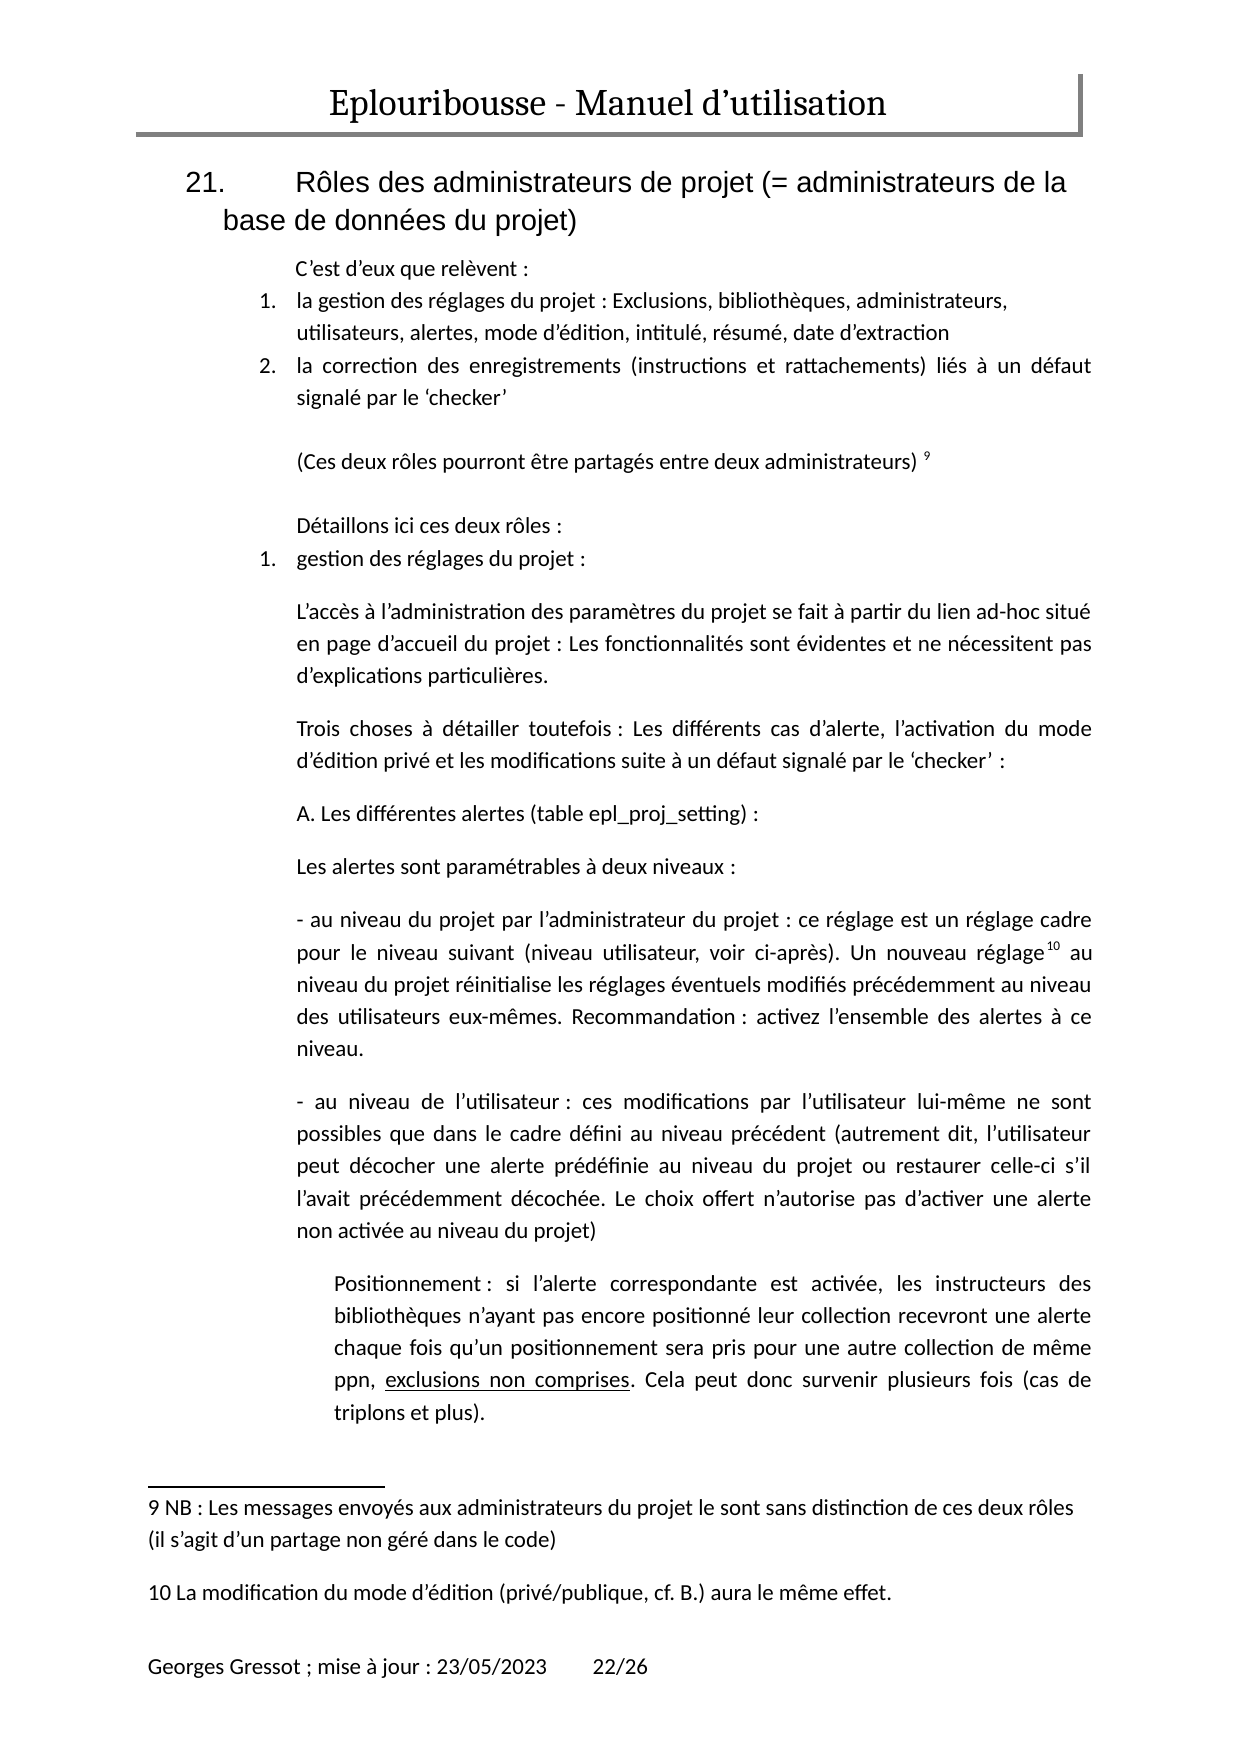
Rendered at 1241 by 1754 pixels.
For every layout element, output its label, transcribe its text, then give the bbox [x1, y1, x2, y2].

list - au niveau du projet par l’administrateur du projet : ce réglage est un réglage cadre pour le niveau suivant (niveau utilisateur, voir ci-après). Un nouveau réglage au niveau du projet réinitialise les réglages éventuels modifiés précédemment au niveau des utilisateurs eux-mêmes. Recommandation : activez l’ensemble des alertes à ce niveau. [259, 906, 1093, 1062]
list La modification du mode d’édition (privé/publique, cf. B.) aura le même effet. [148, 1578, 1093, 1606]
list C’est d’eux que relèvent : [221, 254, 1093, 282]
list la gestion des réglages du projet : Exclusions, bibliothèques, administrateurs, utilisateurs, alertes, mode d’édition, intitulé, résumé, date d’extraction [259, 286, 1093, 347]
list gestion des réglages du projet : [259, 544, 1093, 572]
list NB : Les messages envoyés aux administrateurs du projet le sont sans distinction de ces deux rôles (il s’agit d’un partage non géré dans le code) [148, 1493, 1093, 1553]
list L’accès à l’administration des paramètres du projet se fait à partir du lien ad-hoc situé en page d’accueil du projet : Les fonctionnalités sont évidentes et ne nécessitent pas d’explications particulières. [259, 597, 1093, 689]
list A. Les différentes alertes (table epl_proj_setting) : [259, 799, 1093, 827]
list Positionnement : si l’alerte correspondante est activée, les instructeurs des bibliothèques n’ayant pas encore positionné leur collection recevront une alerte chaque fois qu’un positionnement sera pris pour une autre collection de même ppn, exclusions non comprises. Cela peut donc survenir plusieurs fois (cas de triplons et plus). [296, 1269, 1093, 1426]
list Détaillons ici ces deux rôles : [259, 512, 1093, 540]
list Les alertes sont paramétrables à deux niveaux : [259, 852, 1093, 881]
list la correction des enregistrements (instructions et rattachements) liés à un défaut signalé par le ‘checker’ [259, 351, 1093, 411]
list Trois choses à détailler toutefois : Les différents cas d’alerte, l’activation du mode d’édition privé et les modifications suite à un défaut signalé par le ‘checker’ : [259, 714, 1093, 774]
list (Ces deux rôles pourront être partagés entre deux administrateurs) [259, 447, 1093, 475]
list - au niveau de l’utilisateur : ces modifications par l’utilisateur lui-même ne sont possibles que dans le cadre défini au niveau précédent (autrement dit, l’utilisateur peut décocher une alerte prédéfinie au niveau du projet ou restaurer celle-ci s’il l’avait précédemment décochée. Le choix offert n’autorise pas d’activer une alerte non activée au niveau du projet) [259, 1087, 1093, 1244]
subtitle Rôles des administrateurs de projet (= administrateurs de la base de données du projet) [185, 164, 1093, 237]
